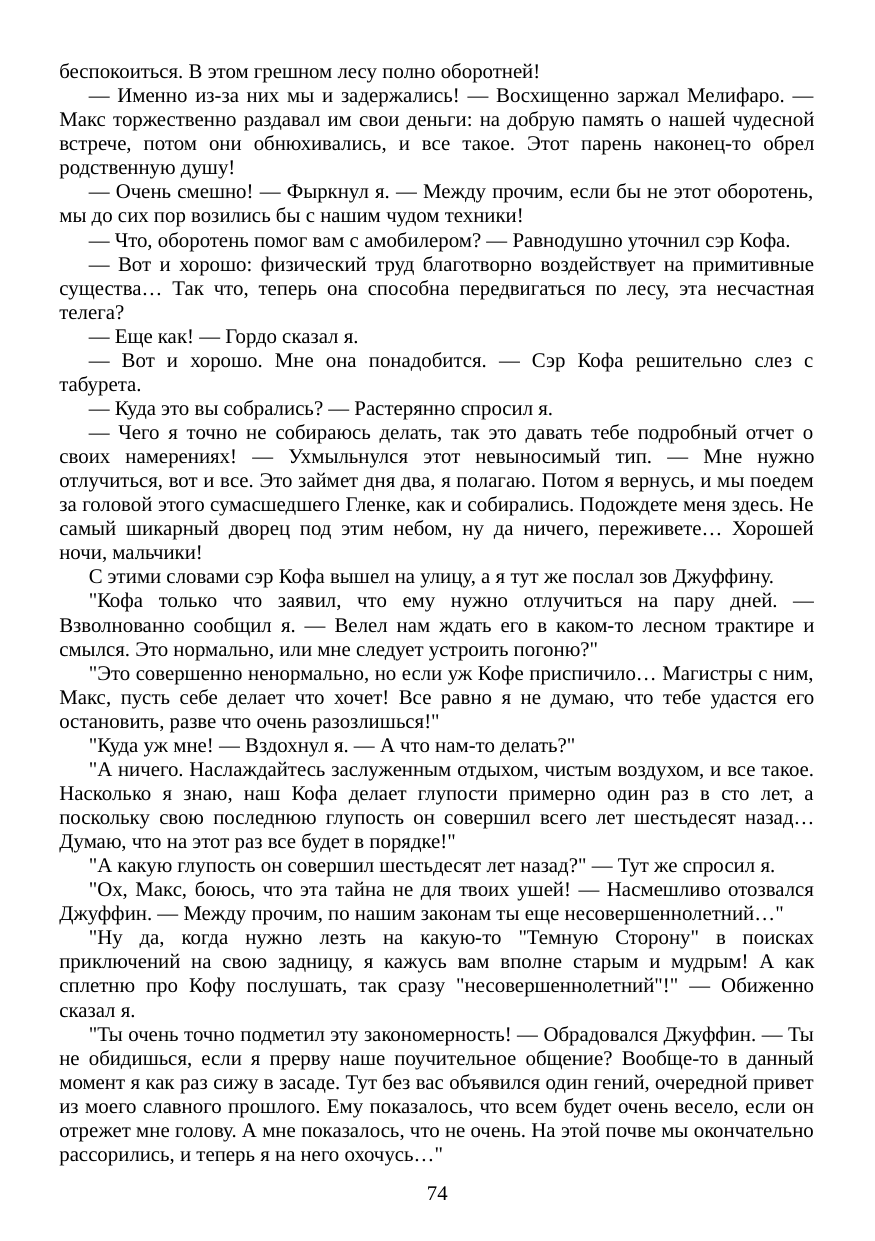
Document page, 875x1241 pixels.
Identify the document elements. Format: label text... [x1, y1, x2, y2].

text — Еще как! — Гордо сказал я. [59, 324, 815, 348]
text — Именно из-за них мы и задержались! — Восхищенно заржал Мелифаро. — Макс торжественно раздавал им свои деньги: на добрую память о нашей чудесной встрече, потом они обнюхивались, и все такое. Этот парень наконец-то обрел родственную душу! [59, 83, 815, 179]
text — Чего я точно не собираюсь делать, так это давать тебе подробный отчет о своих намерениях! — Ухмыльнулся этот невыносимый тип. — Мне нужно отлучиться, вот и все. Это займет дня два, я полагаю. Потом я вернусь, и мы поедем за головой этого сумасшедшего Гленке, как и собирались. Подождете меня здесь. Не самый шикарный дворец под этим небом, ну да ничего, переживете… Хорошей ночи, мальчики! [59, 420, 815, 564]
text "Ну да, когда нужно лезть на какую-то "Темную Сторону" в поисках приключений на свою задницу, я кажусь вам вполне старым и мудрым! А как сплетню про Кофу послушать, так сразу "несовершеннолетний"!" — Обиженно сказал я. [59, 925, 815, 1022]
text "Ты очень точно подметил эту закономерность! — Обрадовался Джуффин. — Ты не обидишься, если я прерву наше поучительное общение? Вообще-то в данный момент я как раз сижу в засаде. Тут без вас объявился один гений, очередной привет из моего славного прошлого. Ему показалось, что всем будет очень весело, если он отрежет мне голову. А мне показалось, что не очень. На этой почве мы окончательно рассорились, и теперь я на него охочусь…" [59, 1022, 815, 1166]
text "А ничего. Наслаждайтесь заслуженным отдыхом, чистым воздухом, и все такое. Насколько я знаю, наш Кофа делает глупости примерно один раз в сто лет, а поскольку свою последнюю глупость он совершил всего лет шестьдесят назад… Думаю, что на этот раз все будет в порядке!" [59, 757, 815, 853]
text — Куда это вы собрались? — Растерянно спросил я. [59, 396, 815, 420]
text — Вот и хорошо. Мне она понадобится. — Сэр Кофа решительно слез с табурета. [59, 348, 815, 396]
text "Куда уж мне! — Вздохнул я. — А что нам-то делать?" [59, 733, 815, 757]
text "Кофа только что заявил, что ему нужно отлучиться на пару дней. — Взволнованно сообщил я. — Велел нам ждать его в каком-то лесном трактире и смылся. Это нормально, или мне следует устроить погоню?" [59, 588, 815, 661]
text — Очень смешно! — Фыркнул я. — Между прочим, если бы не этот оборотень, мы до сих пор возились бы с нашим чудом техники! [59, 179, 815, 227]
text — Вот и хорошо: физический труд благотворно воздействует на примитивные существа… Так что, теперь она способна передвигаться по лесу, эта несчастная телега? [59, 252, 815, 324]
text С этими словами сэр Кофа вышел на улицу, а я тут же послал зов Джуффину. [59, 564, 815, 588]
text "Это совершенно ненормально, но если уж Кофе приспичило… Магистры с ним, Макс, пусть себе делает что хочет! Все равно я не думаю, что тебе удастся его остановить, разве что очень разозлишься!" [59, 661, 815, 733]
text беспокоиться. В этом грешном лесу полно оборотней! [59, 59, 815, 83]
text — Что, оборотень помог вам с амобилером? — Равнодушно уточнил сэр Кофа. [59, 227, 815, 252]
text "Ох, Макс, боюсь, что эта тайна не для твоих ушей! — Насмешливо отозвался Джуффин. — Между прочим, по нашим законам ты еще несовершеннолетний…" [59, 877, 815, 925]
text "А какую глупость он совершил шестьдесят лет назад?" — Тут же спросил я. [59, 853, 815, 877]
